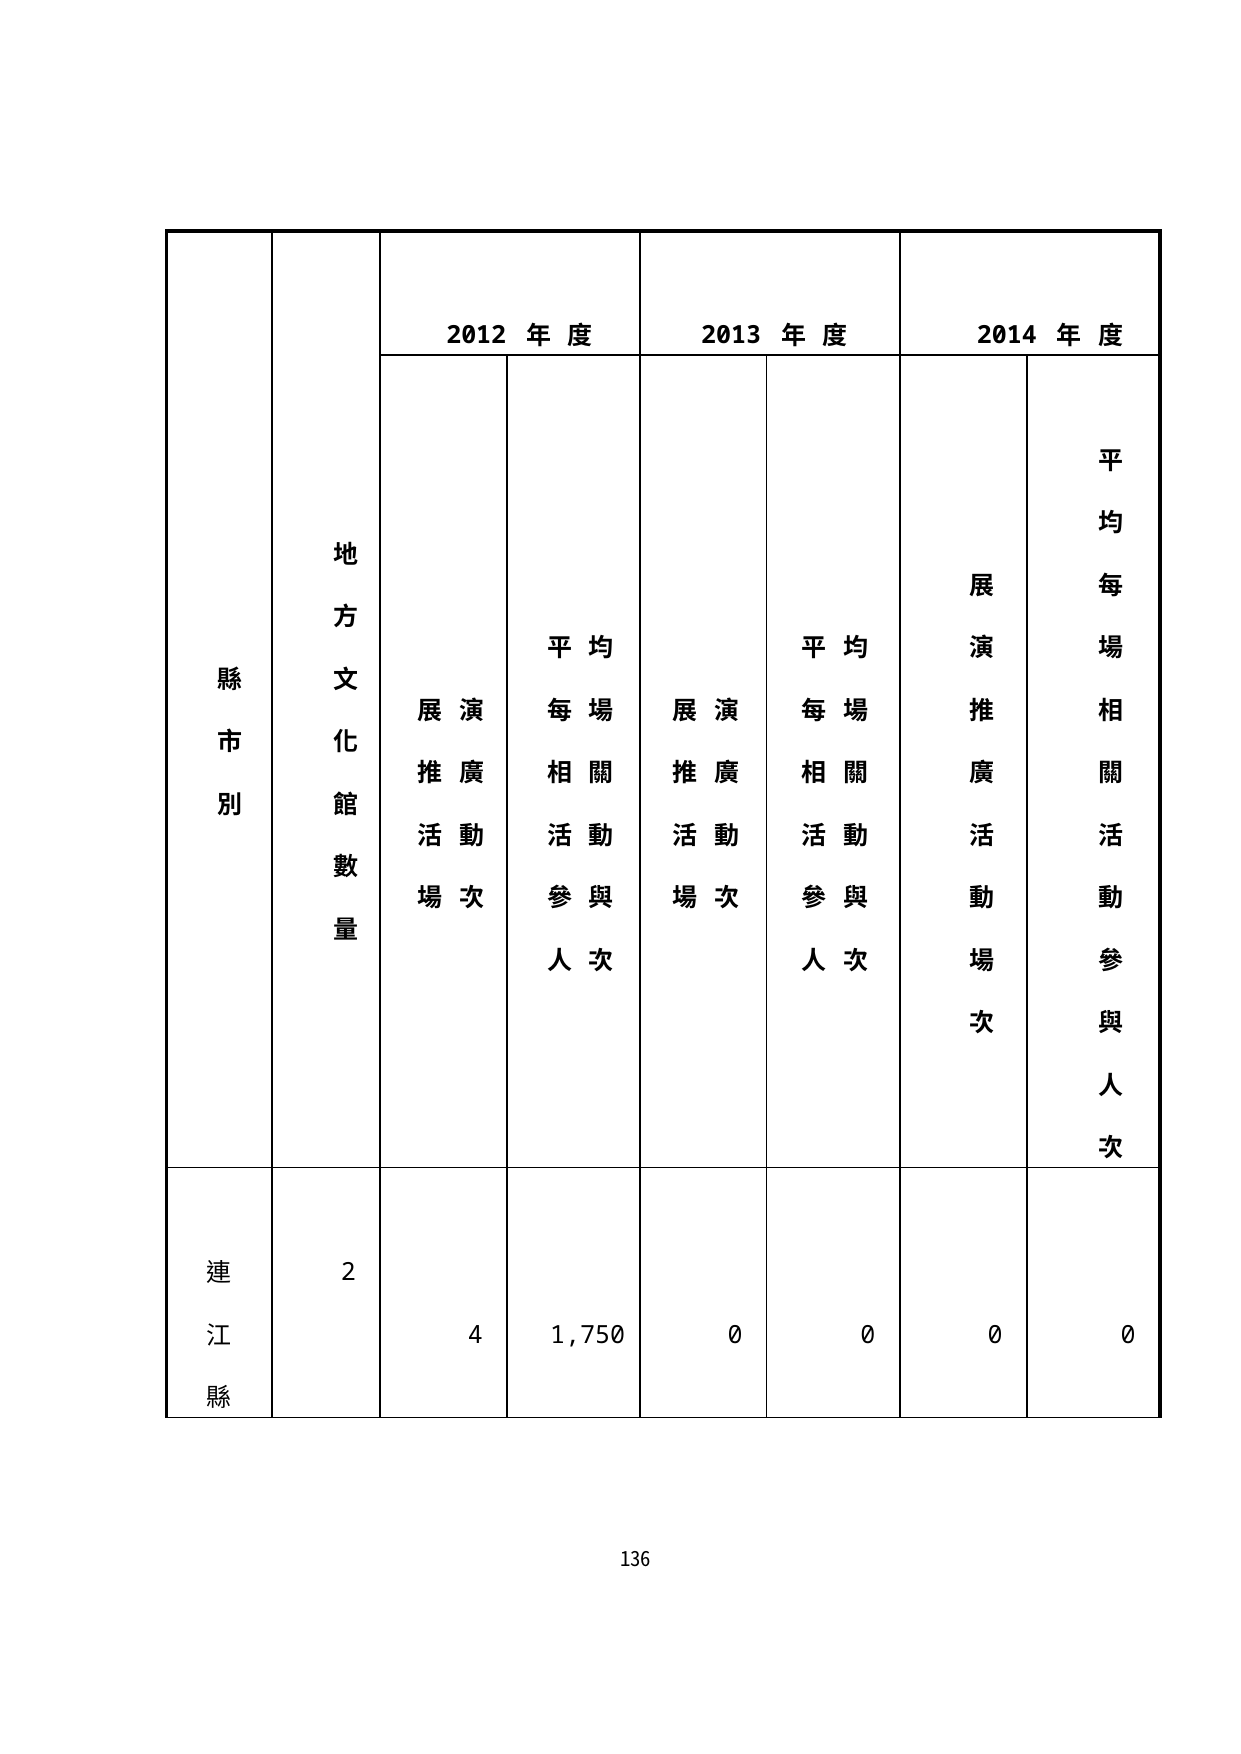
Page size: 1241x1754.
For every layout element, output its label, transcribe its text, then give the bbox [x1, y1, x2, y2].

table_cell 2 [273, 1168, 379, 1417]
table_cell 0 [767, 1168, 899, 1417]
table_cell 4 [381, 1168, 506, 1417]
table_cell 平均每場 相關活動參與人次 [1028, 356, 1158, 1167]
table_header 縣市別 [168, 233, 271, 1167]
table_header 2013年度 [641, 233, 899, 354]
table_cell 展演推廣活動場次 [641, 356, 766, 1167]
table_cell 0 [641, 1168, 766, 1417]
table_cell 展演推廣活動場次 [901, 356, 1026, 1167]
table_header 2012年度 [381, 233, 639, 354]
table_header 2014年度 [901, 233, 1158, 354]
table_cell 平均每場 相關活動參與人次 [767, 356, 899, 1167]
table_cell 展演推廣活動場次 [381, 356, 506, 1167]
table_cell 0 [1028, 1168, 1158, 1417]
table_header 地方文化館數量 [273, 233, 379, 1167]
table_cell 0 [901, 1168, 1026, 1417]
table_cell 連江縣 [168, 1168, 271, 1417]
table_cell 平均每場相關活動參與人次 [508, 356, 639, 1167]
table_cell 1,750 [508, 1168, 639, 1417]
